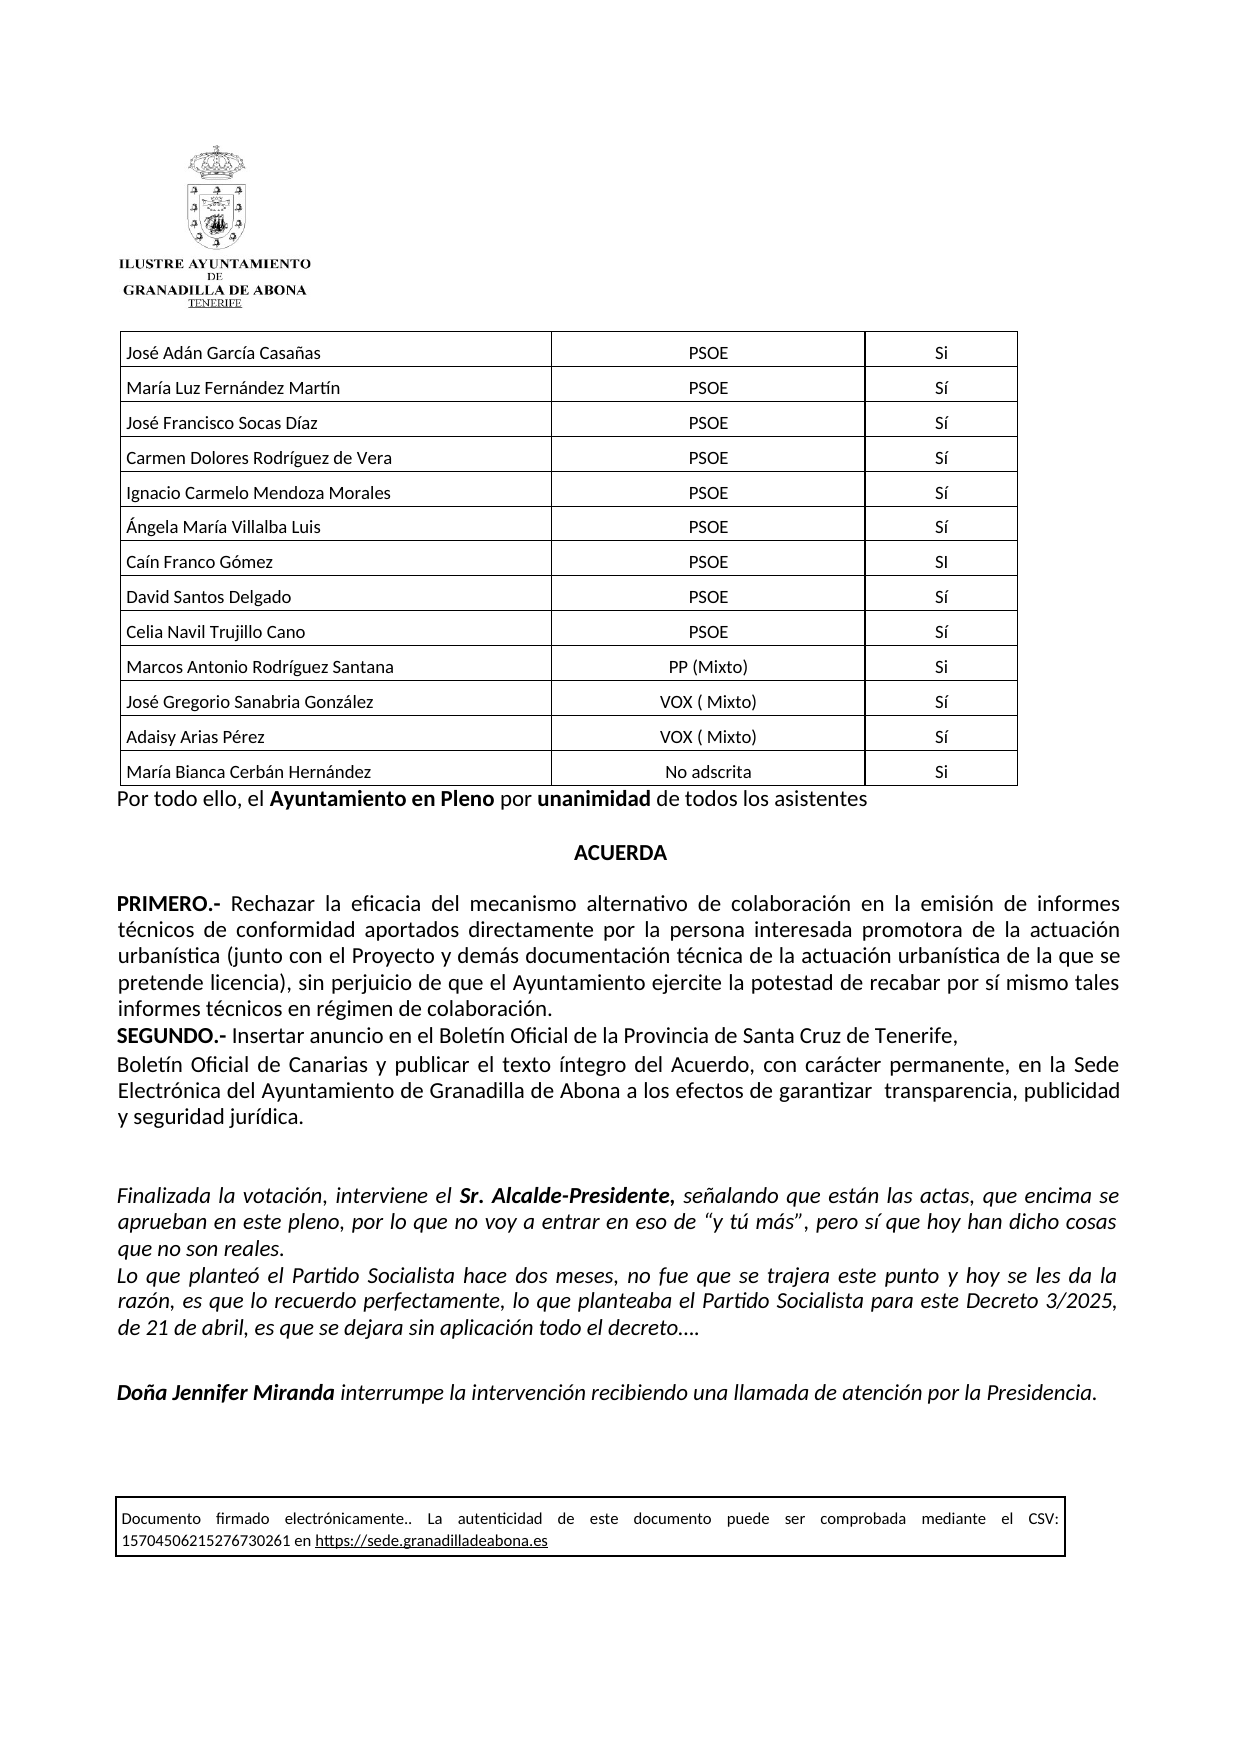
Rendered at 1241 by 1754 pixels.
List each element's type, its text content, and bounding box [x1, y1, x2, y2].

subtitle ACUERDA [119, 838, 1122, 866]
table_cell Celia Navil Trujillo Cano [121, 611, 551, 645]
text Boletín Oficial de Canarias y publicar el texto íntegro del Acuerdo, con carácter permanente, en la Sede Electrónica del Ayuntamiento de Granadilla de Abona a los efectos de garantizar transparencia, publicidad y seguridad jurídica. [117, 1051, 1122, 1130]
table_cell Sí [866, 367, 1017, 401]
table_cell SI [866, 541, 1017, 575]
table_cell Ignacio Carmelo Mendoza Morales [121, 472, 551, 506]
table_cell José Adán García Casañas [121, 332, 551, 366]
text SEGUNDO.- Insertar anuncio en el Boletín Oficial de la Provincia de Santa Cruz de Tenerife, [117, 1022, 1122, 1048]
table_cell Sí [866, 576, 1017, 610]
text Por todo ello, el Ayuntamiento en Pleno por unanimidad de todos los asistentes [117, 786, 1122, 812]
table_cell David Santos Delgado [121, 576, 551, 610]
table_cell Sí [866, 437, 1017, 471]
table_cell Carmen Dolores Rodríguez de Vera [121, 437, 551, 471]
table_cell Si [866, 751, 1017, 785]
table_cell Caín Franco Gómez [121, 541, 551, 575]
table_cell PSOE [552, 472, 864, 506]
table_cell José Gregorio Sanabria González [121, 681, 551, 715]
table_cell Si [866, 332, 1017, 366]
table_cell PSOE [552, 437, 864, 471]
table_cell María Bianca Cerbán Hernández [121, 751, 551, 785]
table_cell PP (Mixto) [552, 646, 864, 680]
table_cell Sí [866, 402, 1017, 436]
table_cell PSOE [552, 367, 864, 401]
table_cell PSOE [552, 507, 864, 540]
table_cell Sí [866, 716, 1017, 750]
text Lo que planteó el Partido Socialista hace dos meses, no fue que se trajera este punto y hoy se les da la razón, es que lo recuerdo perfectamente, lo que planteaba el Partido Socialista para este Decreto 3/2025, de 21 de abril, es que se dejara sin aplicación todo el decreto…. [117, 1262, 1122, 1341]
table_cell Sí [866, 507, 1017, 540]
table_cell Sí [866, 472, 1017, 506]
table_cell PSOE [552, 402, 864, 436]
table_cell No adscrita [552, 751, 864, 785]
table_cell Si [866, 646, 1017, 680]
table_cell Sí [866, 681, 1017, 715]
table_cell PSOE [552, 611, 864, 645]
table_cell Ángela María Villalba Luis [121, 507, 551, 540]
table_cell José Francisco Socas Díaz [121, 402, 551, 436]
text Doña Jennifer Miranda interrumpe la intervención recibiendo una llamada de atención por la Presidencia. [117, 1379, 1122, 1406]
table_cell VOX ( Mixto) [552, 716, 864, 750]
text Finalizada la votación, interviene el Sr. Alcalde-Presidente, señalando que están las actas, que encima se aprueban en este pleno, por lo que no voy a entrar en eso de “y tú más”, pero sí que hoy han dicho cosas que no son reales. [117, 1183, 1122, 1262]
table_cell PSOE [552, 576, 864, 610]
table_cell Sí [866, 611, 1017, 645]
table_cell PSOE [552, 541, 864, 575]
table_cell María Luz Fernández Martín [121, 367, 551, 401]
text PRIMERO.- Rechazar la eficacia del mecanismo alternativo de colaboración en la emisión de informes técnicos de conformidad aportados directamente por la persona interesada promotora de la actuación urbanística (junto con el Proyecto y demás documentación técnica de la actuación urbanística de la que se pretende licencia), sin perjuicio de que el Ayuntamiento ejercite la potestad de recabar por sí mismo tales informes técnicos en régimen de colaboración. [117, 890, 1122, 1022]
table_cell Marcos Antonio Rodríguez Santana [121, 646, 551, 680]
table_cell Adaisy Arias Pérez [121, 716, 551, 750]
table_cell PSOE [552, 332, 864, 366]
table_cell VOX ( Mixto) [552, 681, 864, 715]
